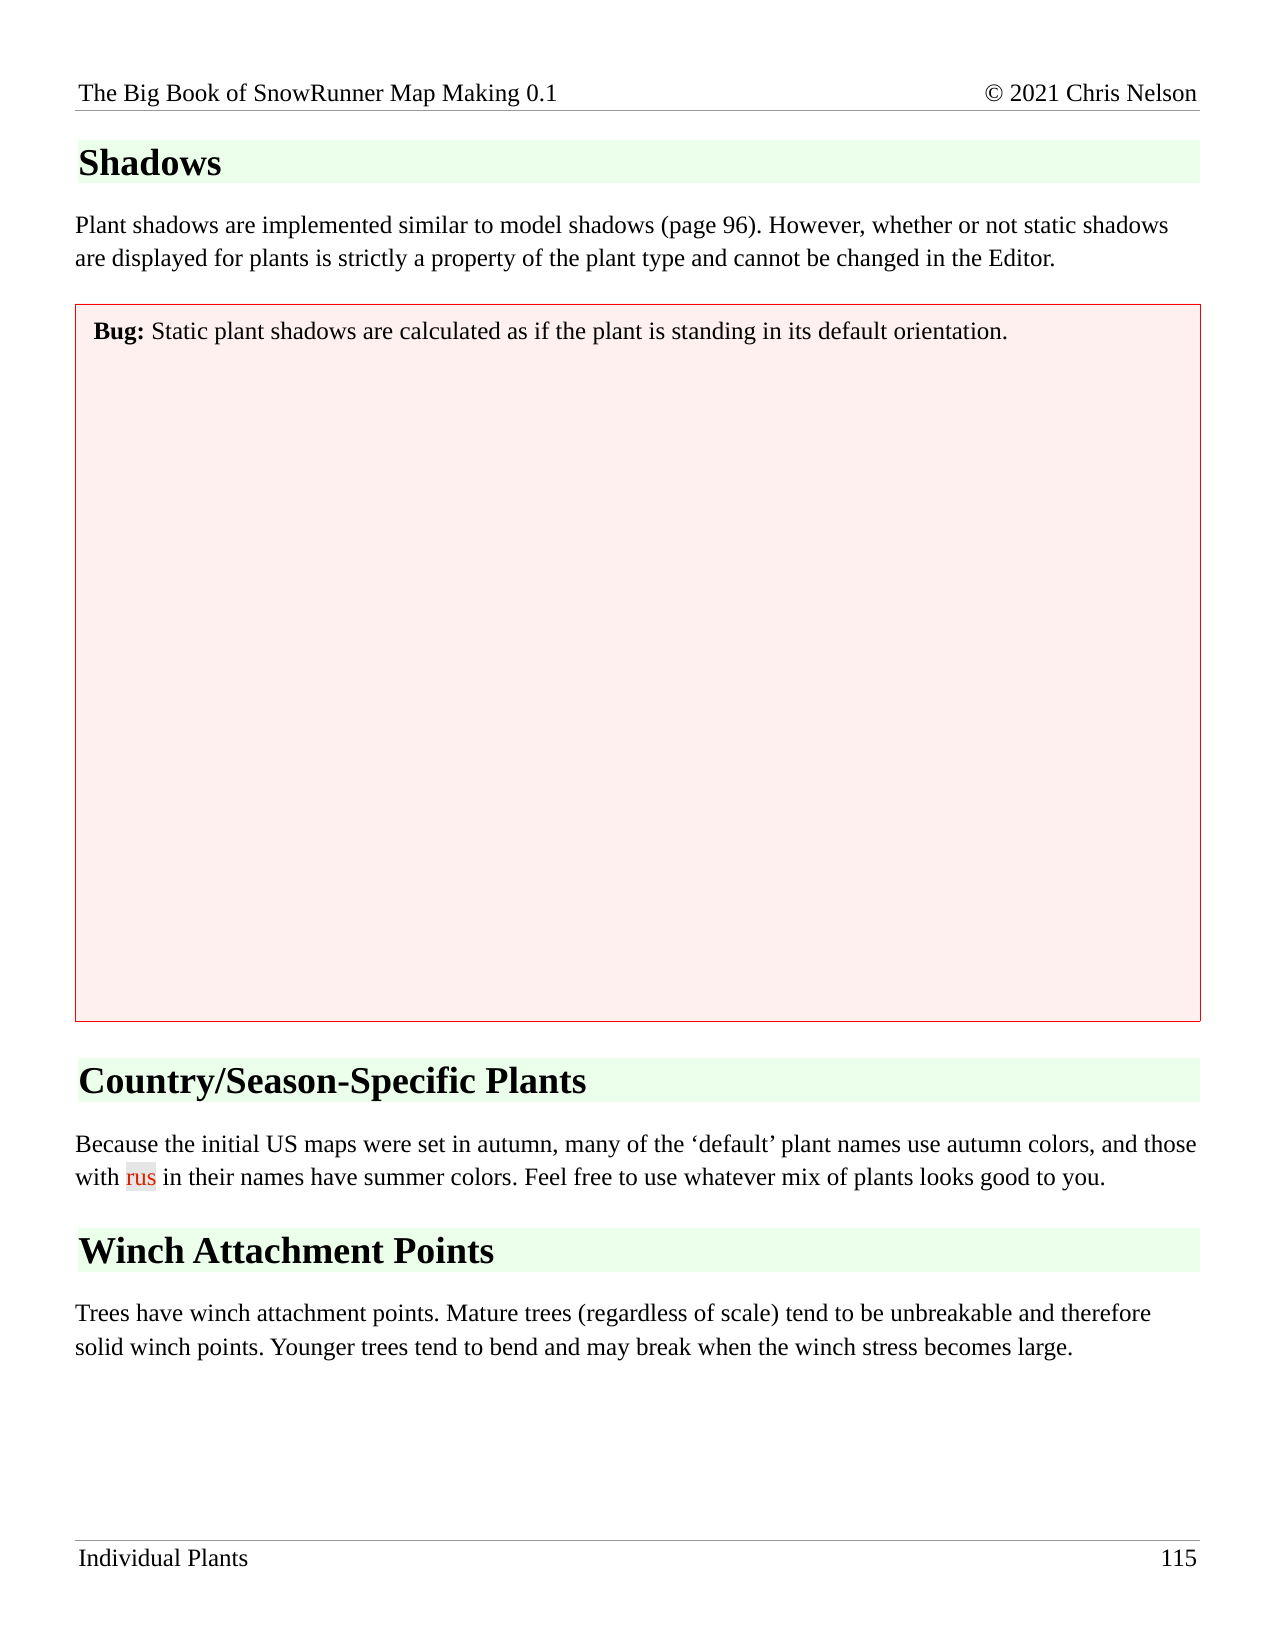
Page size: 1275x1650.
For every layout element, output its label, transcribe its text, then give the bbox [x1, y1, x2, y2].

subtitle Winch Attachment Points [78, 1228, 1200, 1272]
text Because the initial US maps were set in autumn, many of the ‘default’ plant names use autumn colors, and those with rus in their names have summer colors. Feel free to use whatever mix of plants looks good to you. [75, 1129, 1200, 1191]
subtitle Country/Season-Specific Plants [78, 1058, 1200, 1102]
text Plant shadows are implemented similar to model shadows (page 96). However, whether or not static shadows are displayed for plants is strictly a property of the plant type and cannot be changed in the Editor. [75, 211, 1200, 272]
text Trees have winch attachment points. Mature trees (regardless of scale) tend to be unbreakable and therefore solid winch points. Younger trees tend to bend and may break when the winch stress becomes large. [75, 1298, 1200, 1360]
list Static plant shadows are calculated as if the plant is standing in its default orientation. [76, 305, 1200, 344]
subtitle Shadows [78, 140, 1200, 183]
